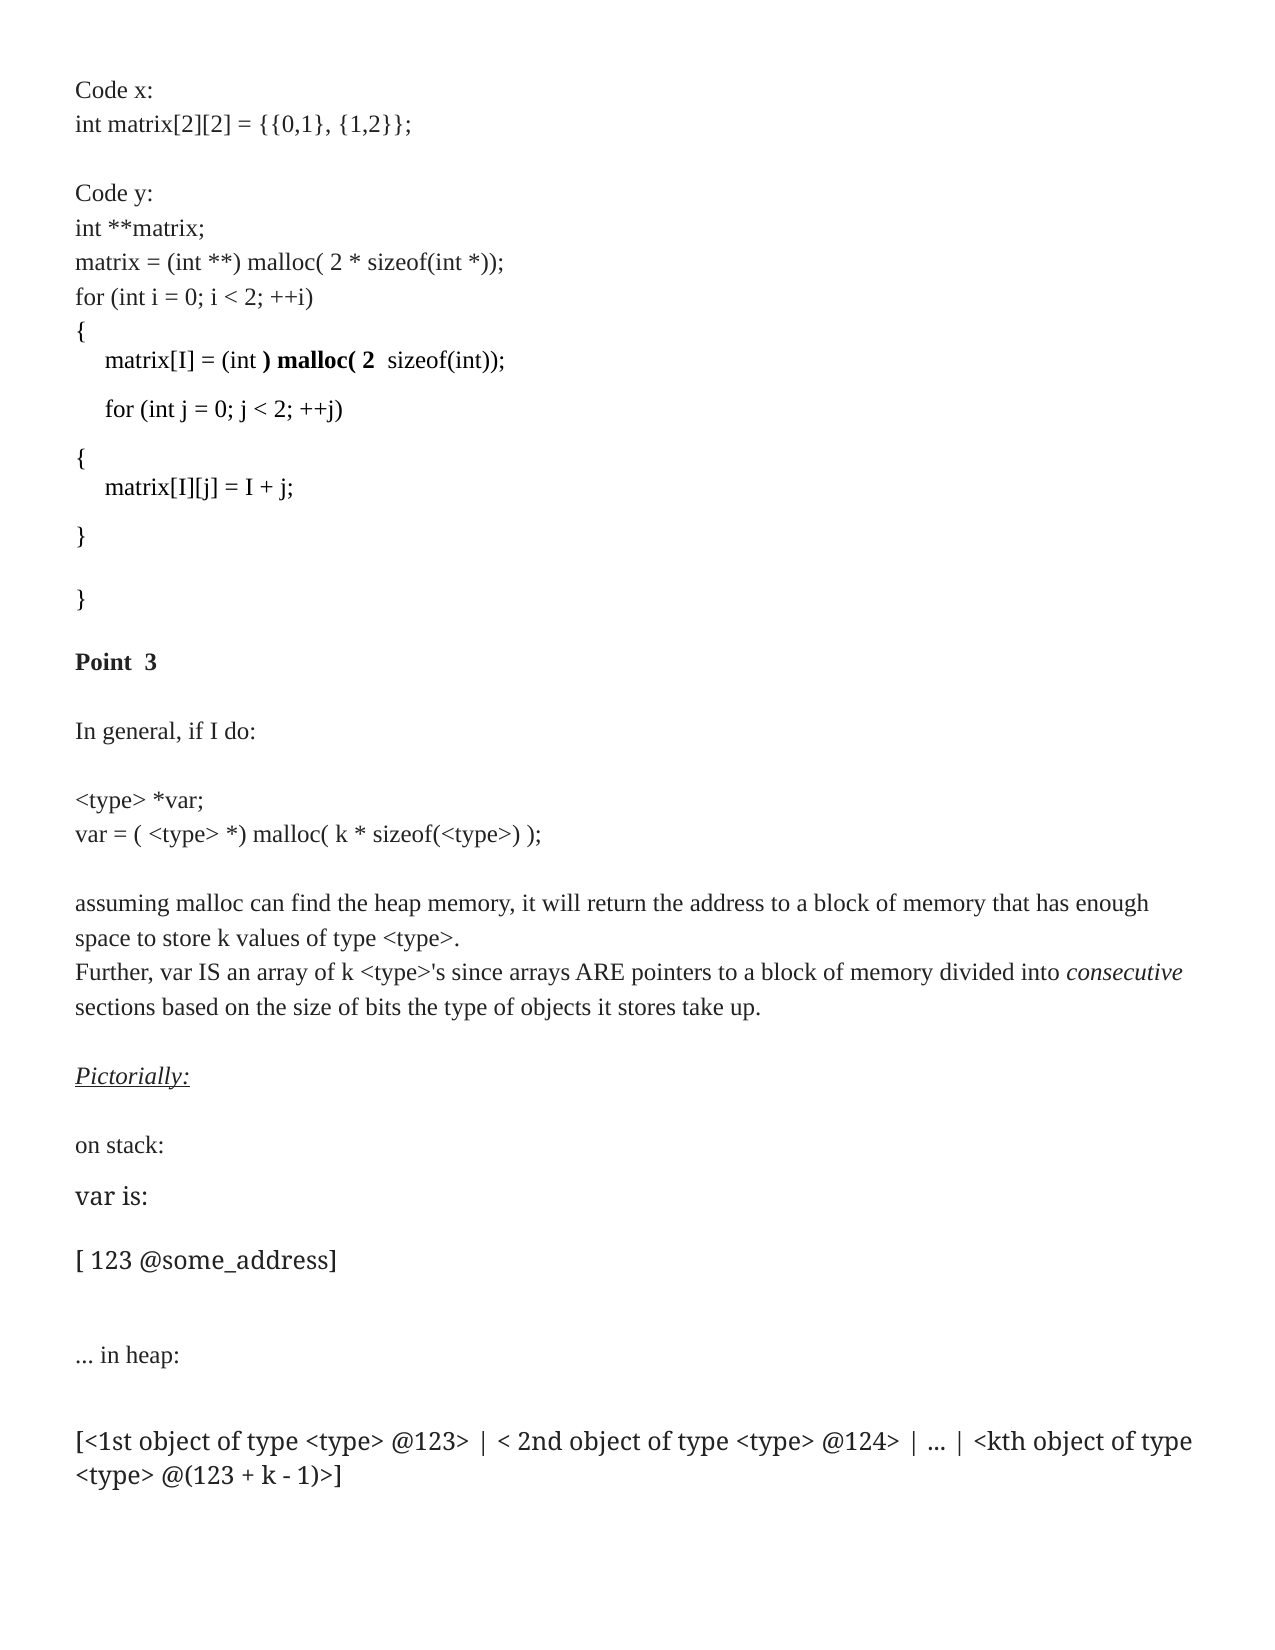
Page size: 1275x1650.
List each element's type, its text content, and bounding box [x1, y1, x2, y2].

text Code x: [75, 75, 1200, 104]
text int matrix[2][2] = {{0,1}, {1,2}}; [75, 109, 1200, 138]
text for (int i = 0; i < 2; ++i) [75, 282, 1200, 311]
text ... in heap: [75, 1340, 1200, 1369]
text assuming malloc can find the heap memory, it will return the address to a block of memory that has enough space to store k values of type <type>. [75, 888, 1200, 952]
text Point 3 [75, 647, 1200, 676]
text } [75, 521, 1200, 550]
text Code y: [75, 178, 1200, 207]
text int **matrix; [75, 213, 1200, 242]
text [ 123 @some_address] [75, 1242, 1200, 1276]
text for (int j = 0; j < 2; ++j) [104, 394, 1200, 423]
text } [75, 584, 1200, 613]
text In general, if I do: [75, 716, 1200, 745]
text matrix[I][j] = I + j; [104, 472, 1200, 501]
text matrix[I] = (int ) malloc( 2 sizeof(int)); [104, 345, 1200, 374]
text on stack: [75, 1130, 1200, 1158]
text matrix = (int **) malloc( 2 * sizeof(int *)); [75, 247, 1200, 276]
text var is: [75, 1179, 1200, 1213]
text Pictorially: [75, 1061, 1200, 1089]
text { [75, 443, 1200, 472]
text var = ( <type> *) malloc( k * sizeof(<type>) ); [75, 819, 1200, 848]
text Further, var IS an array of k <type>'s since arrays ARE pointers to a block of memory divided into consecutive sections based on the size of bits the type of objects it stores take up. [75, 957, 1200, 1021]
text <type> *var; [75, 785, 1200, 814]
text { [75, 316, 1200, 345]
text [<1st object of type <type> @123> | < 2nd object of type <type> @124> | ... | <kth object of type <type> @(123 + k - 1)>] [75, 1424, 1200, 1492]
